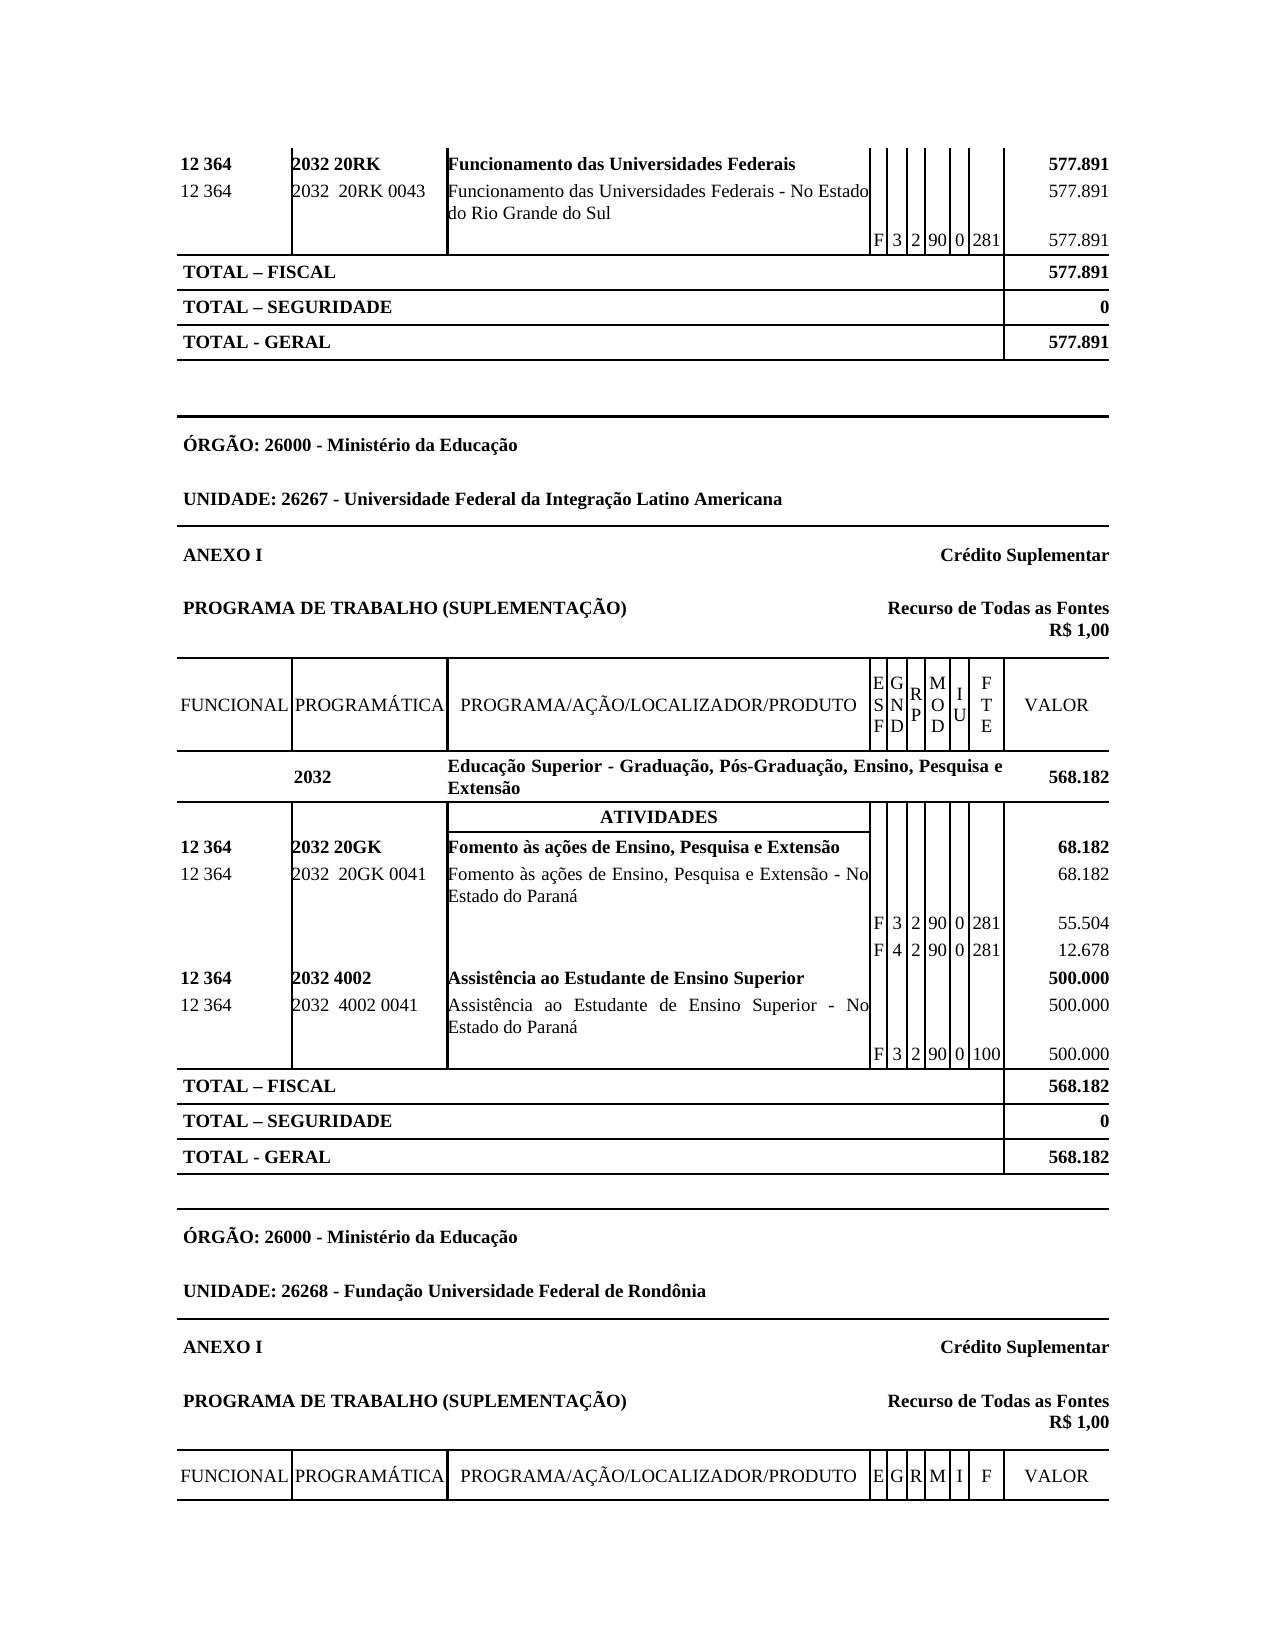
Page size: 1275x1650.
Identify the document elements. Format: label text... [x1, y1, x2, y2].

table_cell [951, 177, 968, 226]
table_cell 12 364 [177, 860, 291, 909]
table_cell [926, 991, 949, 1040]
table_cell 2 [908, 1040, 924, 1067]
table_cell 281 [970, 936, 1003, 964]
table_cell [908, 991, 924, 1040]
table_cell 2032 4002 [293, 964, 446, 991]
table_cell ANEXO I [177, 1320, 870, 1374]
table_cell 568.182 [1005, 1140, 1109, 1173]
table_cell Recurso de Todas as Fontes R$ 1,00 [870, 581, 1109, 657]
table_cell [871, 964, 886, 991]
table_cell 2032 20RK 0043 [293, 177, 446, 226]
table_cell [970, 148, 1003, 177]
table_cell [293, 226, 446, 253]
table_cell 0 [951, 1040, 968, 1067]
table_cell 0 [1005, 1105, 1109, 1138]
table_cell [970, 964, 1003, 991]
table_cell 68.182 [1005, 831, 1109, 860]
table_cell Funcionamento das Universidades Federais - No Estado do Rio Grande do Sul [449, 177, 869, 226]
table_cell [888, 964, 906, 991]
table_cell 281 [970, 909, 1003, 936]
table_cell Recurso de Todas as Fontes R$ 1,00 [870, 1374, 1109, 1449]
table_cell 2032 [177, 752, 447, 801]
table_cell Educação Superior - Graduação, Pós-Graduação, Ensino, Pesquisa e Extensão [448, 752, 1003, 801]
table_cell 2032 20GK 0041 [293, 860, 446, 909]
table_cell [870, 471, 1109, 525]
table_cell TOTAL – SEGURIDADE [177, 291, 1003, 324]
table_cell F [871, 909, 886, 936]
table_cell PROGRAMA DE TRABALHO (SUPLEMENTAÇÃO) [177, 581, 870, 657]
table_cell [951, 964, 968, 991]
table_cell [926, 831, 949, 860]
table_cell 68.182 [1005, 860, 1109, 909]
table_cell [871, 177, 886, 226]
table_cell 0 [1005, 291, 1109, 324]
table_cell 577.891 [1005, 177, 1109, 226]
table_cell Crédito Suplementar [870, 1320, 1109, 1374]
table_cell [449, 936, 869, 964]
table_cell 90 [926, 1040, 949, 1067]
table_cell G N D [888, 659, 906, 750]
table_cell 577.891 [1005, 226, 1109, 253]
table_cell F [871, 226, 886, 253]
table_cell 12 364 [177, 148, 291, 177]
table_cell [926, 860, 949, 909]
table_cell 3 [888, 226, 906, 253]
table_cell Crédito Suplementar [870, 527, 1109, 581]
table_cell [951, 803, 968, 831]
table_cell 100 [970, 1040, 1003, 1067]
table_cell [1004, 361, 1109, 415]
table_cell [888, 831, 906, 860]
table_cell [1005, 803, 1109, 831]
table_cell 2032 20RK [293, 148, 446, 177]
table_cell [871, 831, 886, 860]
table_cell 500.000 [1005, 1040, 1109, 1067]
table_cell [970, 860, 1003, 909]
table_cell [970, 831, 1003, 860]
table_cell [449, 226, 869, 253]
table_cell FUNCIONAL [177, 1451, 291, 1499]
table_cell 12 364 [177, 964, 291, 991]
table_cell TOTAL - GERAL [177, 1140, 1003, 1173]
table_cell VALOR [1005, 1451, 1109, 1499]
table_cell UNIDADE: 26268 - Fundação Universidade Federal de Rondônia [177, 1264, 870, 1318]
table_cell [908, 964, 924, 991]
table_cell [888, 803, 906, 831]
table_cell [908, 803, 924, 831]
table_cell [177, 936, 291, 964]
table_cell 90 [926, 936, 949, 964]
table_cell 12 364 [177, 991, 291, 1040]
table_cell I [951, 1451, 968, 1499]
table_cell [888, 177, 906, 226]
table_cell R P [908, 659, 924, 750]
table_cell 0 [951, 909, 968, 936]
table_cell TOTAL – SEGURIDADE [177, 1105, 1003, 1138]
table_cell 0 [951, 226, 968, 253]
table_cell E S F [871, 659, 886, 750]
table_cell G [888, 1451, 906, 1499]
table_cell UNIDADE: 26267 - Universidade Federal da Integração Latino Americana [177, 471, 870, 525]
table_cell [1004, 1175, 1109, 1208]
table_cell 3 [888, 1040, 906, 1067]
table_cell [449, 1040, 869, 1067]
table_cell [871, 991, 886, 1040]
table_cell PROGRAMÁTICA [293, 659, 446, 750]
table_cell 2032 4002 0041 [293, 991, 446, 1040]
table_cell [926, 148, 949, 177]
table_cell [970, 177, 1003, 226]
table_cell F [970, 1451, 1003, 1499]
table_cell [871, 860, 886, 909]
table_cell PROGRAMA/AÇÃO/LOCALIZADOR/PRODUTO [449, 1451, 869, 1499]
table_cell [926, 803, 949, 831]
table_cell [888, 991, 906, 1040]
table_cell 2032 20GK [293, 831, 446, 860]
table_cell 568.182 [1004, 752, 1109, 801]
table_cell I U [951, 659, 968, 750]
table_cell 12 364 [177, 177, 291, 226]
table_cell [888, 148, 906, 177]
table_cell FUNCIONAL [177, 659, 291, 750]
table_cell PROGRAMA DE TRABALHO (SUPLEMENTAÇÃO) [177, 1374, 870, 1449]
table_cell [177, 1175, 1003, 1208]
table_cell TOTAL – FISCAL [177, 1070, 1003, 1103]
table_cell TOTAL - GERAL [177, 326, 1003, 359]
table_cell Assistência ao Estudante de Ensino Superior - No Estado do Paraná [449, 991, 869, 1040]
table_cell TOTAL – FISCAL [177, 256, 1003, 288]
table_cell 577.891 [1005, 148, 1109, 177]
table_cell [951, 148, 968, 177]
table_cell Funcionamento das Universidades Federais [449, 148, 869, 177]
table_cell [293, 1040, 446, 1067]
table_cell [888, 860, 906, 909]
table_cell VALOR [1005, 659, 1109, 750]
table_cell PROGRAMA/AÇÃO/LOCALIZADOR/PRODUTO [449, 659, 869, 750]
table_cell [970, 803, 1003, 831]
table_cell 281 [970, 226, 1003, 253]
table_cell F T E [970, 659, 1003, 750]
table_cell F [871, 1040, 886, 1067]
table_cell 90 [926, 226, 949, 253]
table_cell [293, 936, 446, 964]
table_cell Atividades [449, 803, 869, 831]
table_cell [871, 148, 886, 177]
table_cell 577.891 [1005, 326, 1109, 359]
table_cell [871, 803, 886, 831]
table_cell ANEXO I [177, 527, 870, 581]
table_cell [177, 909, 291, 936]
table_cell [177, 803, 291, 831]
table_cell Fomento às ações de Ensino, Pesquisa e Extensão [449, 833, 869, 860]
table_cell [177, 361, 1003, 415]
table_cell [293, 803, 446, 831]
table_cell 90 [926, 909, 949, 936]
table_cell 3 [888, 909, 906, 936]
table_cell 2 [908, 226, 924, 253]
table_cell 2 [908, 909, 924, 936]
table_cell M [926, 1451, 949, 1499]
table_cell [951, 991, 968, 1040]
table_cell Assistência ao Estudante de Ensino Superior [449, 964, 869, 991]
table_cell [951, 860, 968, 909]
table_cell [908, 177, 924, 226]
table_cell [908, 148, 924, 177]
table_cell [870, 1264, 1109, 1318]
table_cell 500.000 [1005, 991, 1109, 1040]
table_cell PROGRAMÁTICA [293, 1451, 446, 1499]
table_cell 12 364 [177, 831, 291, 860]
table_cell [177, 226, 291, 253]
table_cell [951, 831, 968, 860]
table_cell 2 [908, 936, 924, 964]
table_cell Fomento às ações de Ensino, Pesquisa e Extensão - No Estado do Paraná [449, 860, 869, 909]
table_cell ÓRGÃO: 26000 - Ministério da Educação [177, 1210, 1109, 1264]
table_cell 0 [951, 936, 968, 964]
table_cell [449, 909, 869, 936]
table_cell 577.891 [1005, 256, 1109, 288]
table_cell 55.504 [1005, 909, 1109, 936]
table_cell [908, 831, 924, 860]
table_cell R [908, 1451, 924, 1499]
table_cell 4 [888, 936, 906, 964]
table_cell [293, 909, 446, 936]
table_cell [926, 964, 949, 991]
table_cell [908, 860, 924, 909]
table_cell [926, 177, 949, 226]
table_cell 568.182 [1005, 1070, 1109, 1103]
table_cell F [871, 936, 886, 964]
table_cell 12.678 [1005, 936, 1109, 964]
table_cell M O D [926, 659, 949, 750]
table_cell 500.000 [1005, 964, 1109, 991]
table_cell E [871, 1451, 886, 1499]
table_cell [970, 991, 1003, 1040]
table_cell [177, 1040, 291, 1067]
table_cell ÓRGÃO: 26000 - Ministério da Educação [177, 418, 1109, 471]
